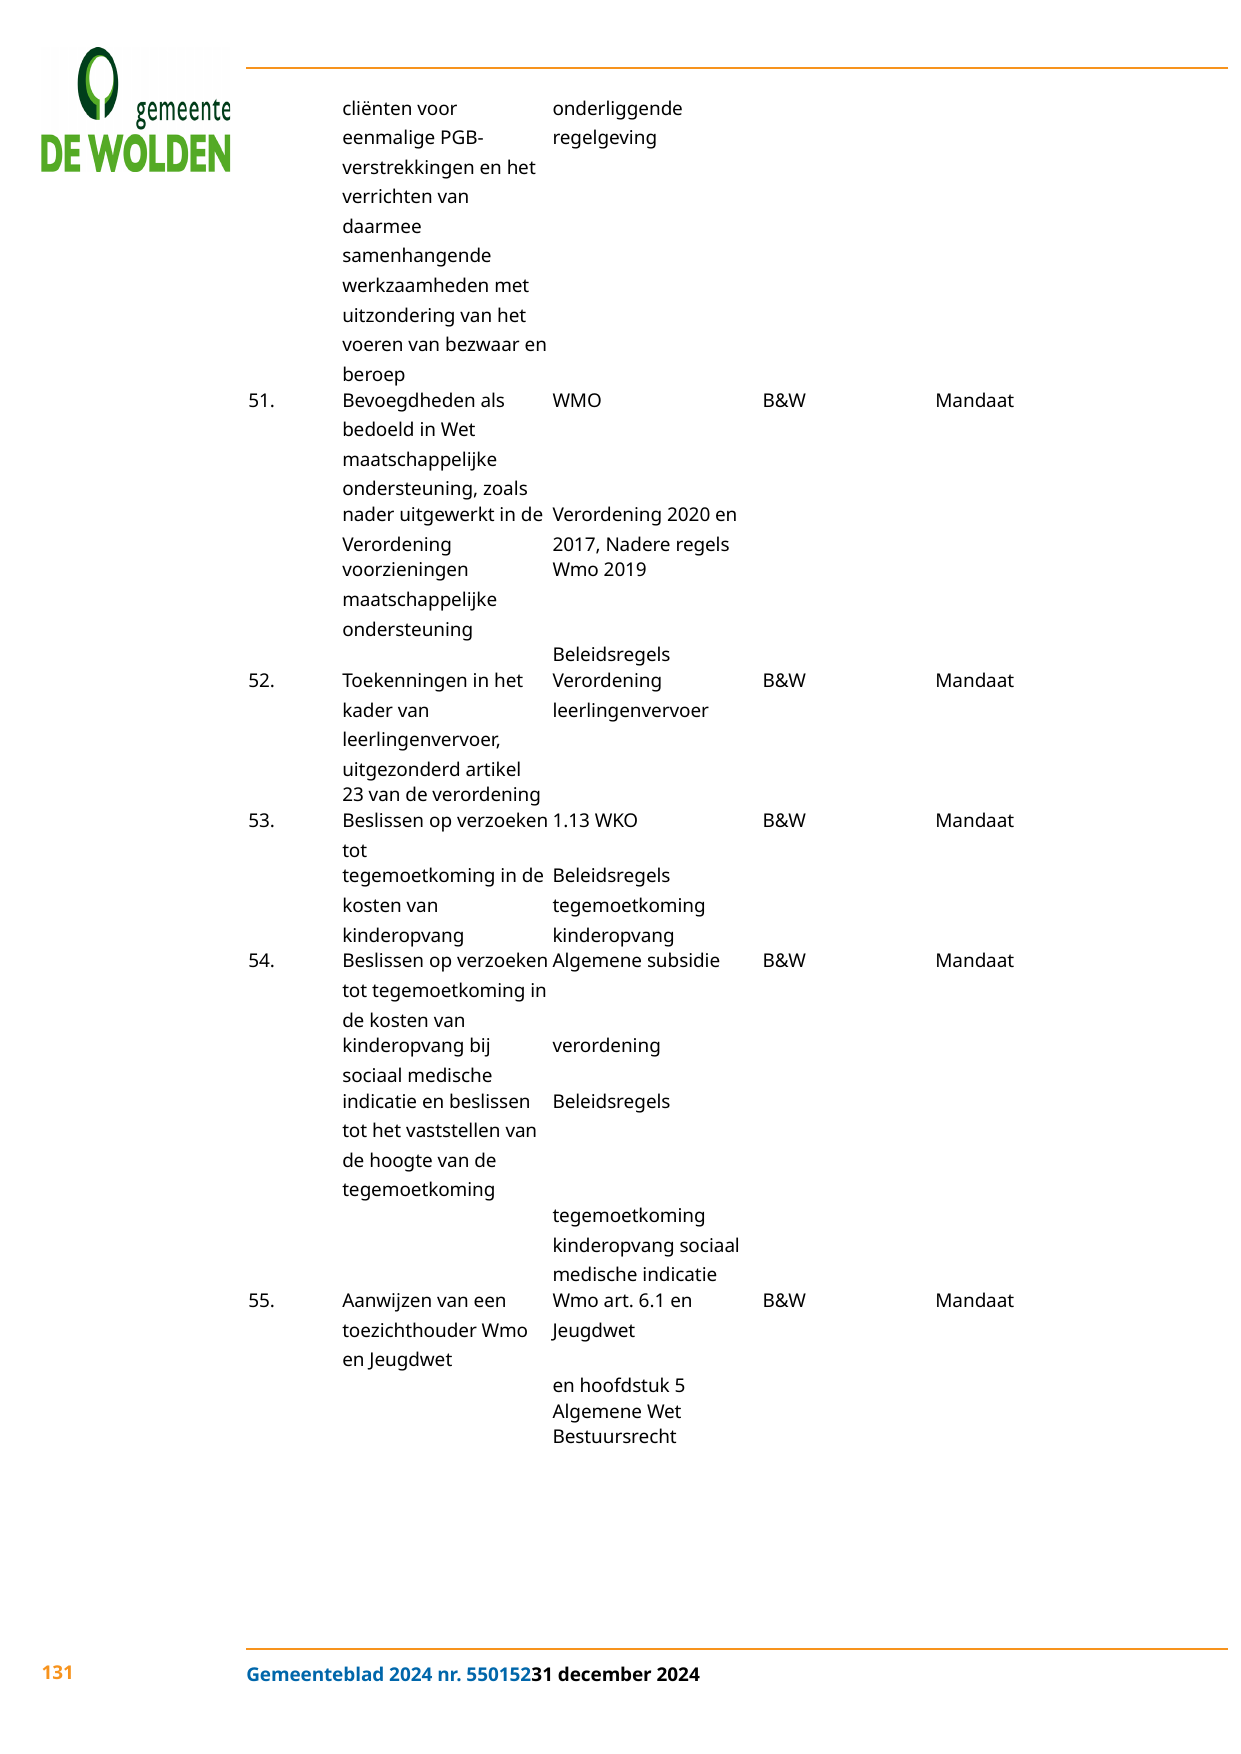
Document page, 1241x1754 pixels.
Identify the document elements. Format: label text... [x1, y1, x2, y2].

table_cell Beslissen op verzoeken tot tegemoetkoming in de kosten van [342, 948, 552, 1032]
table_cell [248, 1372, 342, 1398]
table_cell [935, 1088, 1079, 1202]
table_cell 51. [248, 387, 342, 501]
table_cell [1079, 863, 1152, 948]
table_cell kinderopvang bij sociaal medische [342, 1033, 552, 1088]
table_cell Toekenningen in het kader van leerlingenvervoer, uitgezonderd artikel [342, 667, 552, 782]
table_cell 54. [248, 948, 342, 1032]
table_cell Beleidsregels [552, 641, 762, 667]
table_cell [1079, 501, 1152, 557]
table_cell B&W [763, 667, 935, 782]
table_cell 23 van de verordening [342, 782, 552, 807]
table_cell [763, 1372, 935, 1398]
table_cell [763, 501, 935, 557]
picture [41, 47, 231, 172]
table_cell onderliggende regelgeving [552, 95, 762, 387]
table_cell [342, 1398, 552, 1423]
table_cell B&W [763, 948, 935, 1032]
table_cell Verordening leerlingenvervoer [552, 667, 762, 782]
table_cell Mandaat [935, 948, 1079, 1032]
table_cell [342, 1202, 552, 1287]
table_cell [342, 1372, 552, 1398]
table_cell [248, 1088, 342, 1202]
table_cell [1079, 1088, 1152, 1202]
table_cell [248, 863, 342, 948]
table_cell [342, 641, 552, 667]
table_cell [248, 557, 342, 641]
table_cell [935, 863, 1079, 948]
table_cell [935, 1398, 1079, 1423]
table_cell [248, 782, 342, 807]
table_cell [1079, 1202, 1152, 1287]
table_cell Wmo art. 6.1 en Jeugdwet [552, 1287, 762, 1372]
table_cell WMO [552, 387, 762, 501]
table_cell B&W [763, 808, 935, 863]
table_cell [1079, 557, 1152, 641]
table_cell 1.13 WKO [552, 808, 762, 863]
table_cell voorzieningen maatschappelijke ondersteuning [342, 557, 552, 641]
table_cell [935, 641, 1079, 667]
table_cell [763, 1088, 935, 1202]
table_cell Bestuursrecht [552, 1424, 762, 1449]
table_cell [248, 1202, 342, 1287]
table_cell [1079, 1372, 1152, 1398]
table_cell [935, 501, 1079, 557]
table_cell Mandaat [935, 387, 1079, 501]
table_cell [935, 1202, 1079, 1287]
table_cell nader uitgewerkt in de Verordening [342, 501, 552, 557]
table_cell [1079, 782, 1152, 807]
table_cell [935, 782, 1079, 807]
table_cell [763, 641, 935, 667]
table_cell Beleidsregels tegemoetkoming kinderopvang [552, 863, 762, 948]
table_cell Wmo 2019 [552, 557, 762, 641]
table_cell [1079, 1033, 1152, 1088]
table_cell verordening [552, 1033, 762, 1088]
table_cell [763, 95, 935, 387]
table_cell [935, 95, 1079, 387]
table_cell [763, 1033, 935, 1088]
table_cell Algemene subsidie [552, 948, 762, 1032]
table_cell [1079, 1398, 1152, 1423]
table_cell [763, 557, 935, 641]
table_cell Algemene Wet [552, 1398, 762, 1423]
table_cell B&W [763, 1287, 935, 1372]
table_cell Beleidsregels [552, 1088, 762, 1202]
table_cell [763, 1424, 935, 1449]
table_cell [763, 1202, 935, 1287]
table_cell indicatie en beslissen tot het vaststellen van de hoogte van de tegemoetkoming [342, 1088, 552, 1202]
table_cell tegemoetkoming kinderopvang sociaal medische indicatie [552, 1202, 762, 1287]
table_cell [1079, 387, 1152, 501]
table_cell [248, 95, 342, 387]
table_cell en hoofdstuk 5 [552, 1372, 762, 1398]
table_cell 55. [248, 1287, 342, 1372]
table_cell [763, 863, 935, 948]
table_cell [248, 1398, 342, 1423]
table_cell [248, 501, 342, 557]
table_cell [1079, 1287, 1152, 1372]
table_cell Mandaat [935, 667, 1079, 782]
table_cell Verordening 2020 en 2017, Nadere regels [552, 501, 762, 557]
table_cell 52. [248, 667, 342, 782]
table_cell [248, 641, 342, 667]
table_cell [935, 557, 1079, 641]
table_cell Mandaat [935, 808, 1079, 863]
table_cell Beslissen op verzoeken tot [342, 808, 552, 863]
table_cell Aanwijzen van een toezichthouder Wmo en Jeugdwet [342, 1287, 552, 1372]
table_cell 53. [248, 808, 342, 863]
table_cell [1079, 1424, 1152, 1449]
table_cell [935, 1372, 1079, 1398]
table_cell [342, 1424, 552, 1449]
table_cell [552, 782, 762, 807]
table_cell [1079, 667, 1152, 782]
table_cell [1079, 948, 1152, 1032]
table_cell [1079, 95, 1152, 387]
table_cell B&W [763, 387, 935, 501]
table_cell [248, 1033, 342, 1088]
table_cell [763, 1398, 935, 1423]
table_cell cliënten voor eenmalige PGB- verstrekkingen en het verrichten van daarmee samenhangende werkzaamheden met uitzondering van het voeren van bezwaar en beroep [342, 95, 552, 387]
table_cell [1079, 641, 1152, 667]
table_cell [935, 1424, 1079, 1449]
table_cell Bevoegdheden als bedoeld in Wet maatschappelijke ondersteuning, zoals [342, 387, 552, 501]
table_cell [1079, 808, 1152, 863]
table_cell Mandaat [935, 1287, 1079, 1372]
table_cell [248, 1424, 342, 1449]
table_cell [763, 782, 935, 807]
table_cell [935, 1033, 1079, 1088]
table_cell tegemoetkoming in de kosten van kinderopvang [342, 863, 552, 948]
